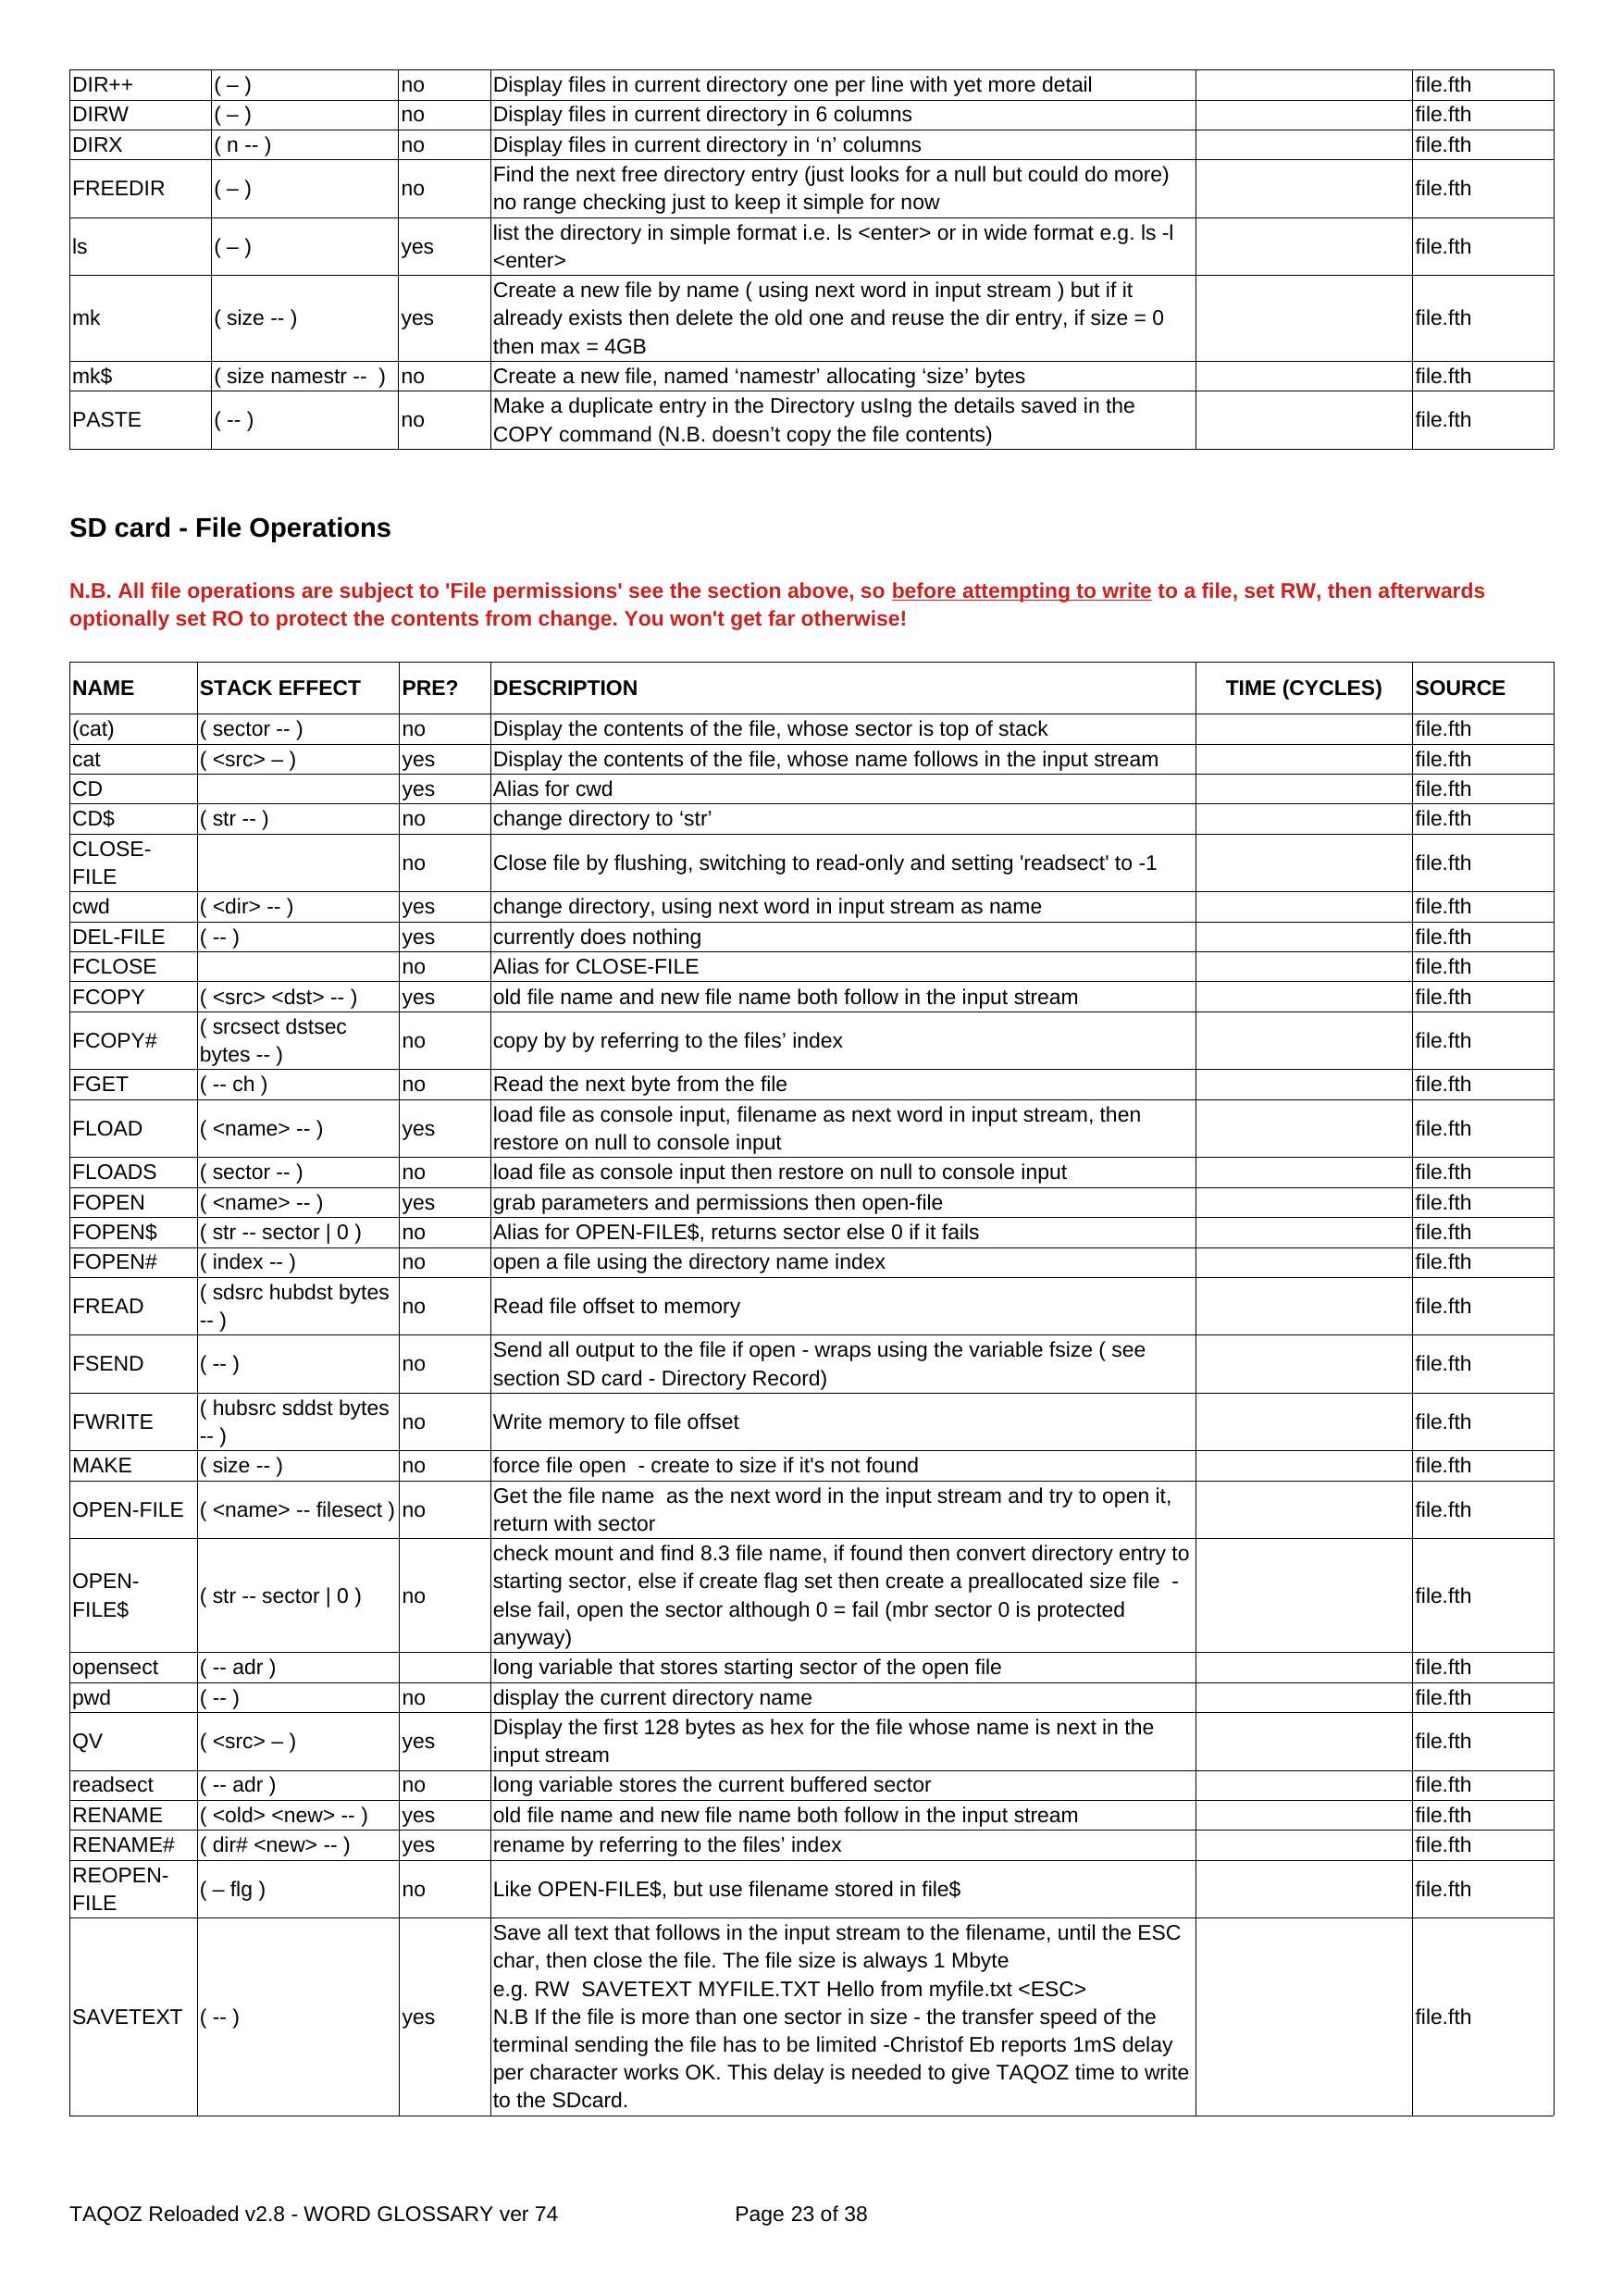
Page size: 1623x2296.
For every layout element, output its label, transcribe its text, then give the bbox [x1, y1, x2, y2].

table_cell ( str -- ) [198, 804, 399, 834]
table_cell display the current directory name [491, 1683, 1196, 1712]
table_cell ( -- adr ) [198, 1771, 399, 1800]
table_cell Display the first 128 bytes as hex for the file whose name is next in the input stream [491, 1713, 1196, 1769]
table_cell file.fth [1413, 1861, 1554, 1917]
table_cell cwd [70, 892, 197, 922]
table_cell file.fth [1413, 276, 1554, 361]
table_cell mk$ [70, 362, 211, 391]
table_cell list the directory in simple format i.e. ls <enter> or in wide format e.g. ls -l <enter> [491, 218, 1196, 275]
table_cell ( srcsect dstsec bytes -- ) [198, 1012, 399, 1069]
table_cell [1196, 1070, 1412, 1099]
table_cell file.fth [1413, 923, 1554, 951]
table_cell [1196, 1831, 1412, 1859]
table_header SOURCE [1413, 663, 1554, 714]
table_cell file.fth [1413, 160, 1554, 217]
table_header PRE? [400, 663, 490, 714]
table_cell [198, 775, 399, 803]
table_cell rename by referring to the files’ index [491, 1831, 1196, 1859]
table_cell file.fth [1413, 1801, 1554, 1830]
table_cell QV [70, 1713, 197, 1769]
table_cell Read file offset to memory [491, 1278, 1196, 1334]
table_cell yes [400, 923, 490, 951]
table_cell file.fth [1413, 952, 1554, 981]
table_cell check mount and find 8.3 file name, if found then convert directory entry to starting sector, else if create flag set then create a preallocated size file - else fail, open the sector although 0 = fail (mbr sector 0 is protected anyway) [491, 1539, 1196, 1652]
table_cell ( sector -- ) [198, 714, 399, 743]
table_cell mk [70, 276, 211, 361]
table_cell file.fth [1413, 1482, 1554, 1538]
table_cell [1196, 1335, 1412, 1393]
table_cell file.fth [1413, 391, 1554, 449]
table_cell load file as console input then restore on null to console input [491, 1158, 1196, 1187]
table_cell [1196, 1451, 1412, 1481]
table_cell file.fth [1413, 1831, 1554, 1859]
table_cell ( <name> -- ) [198, 1100, 399, 1157]
table_cell no [400, 1158, 490, 1187]
table_cell [1196, 130, 1412, 159]
table_cell ( index -- ) [198, 1248, 399, 1277]
table_cell FREAD [70, 1278, 197, 1334]
table_cell Display the contents of the file, whose name follows in the input stream [491, 745, 1196, 774]
table_header NAME [70, 663, 197, 714]
table_cell ( – ) [212, 70, 398, 99]
table_cell [1196, 1188, 1412, 1217]
table_cell ( <dir> -- ) [198, 892, 399, 922]
table_cell FOPEN [70, 1188, 197, 1217]
table_cell ls [70, 218, 211, 275]
table_cell ( sdsrc hubdst bytes -- ) [198, 1278, 399, 1334]
table_cell ( <name> -- ) [198, 1188, 399, 1217]
table_cell file.fth [1413, 1188, 1554, 1217]
table_cell file.fth [1413, 1539, 1554, 1652]
table_cell [1196, 1482, 1412, 1538]
table_cell FSEND [70, 1335, 197, 1393]
table_cell file.fth [1413, 1070, 1554, 1099]
table_cell file.fth [1413, 745, 1554, 774]
table_cell Display the contents of the file, whose sector is top of stack [491, 714, 1196, 743]
table_cell no [400, 1012, 490, 1069]
table_cell FGET [70, 1070, 197, 1099]
table_cell [1196, 892, 1412, 922]
table_cell Send all output to the file if open - wraps using the variable fsize ( see section SD card - Directory Record) [491, 1335, 1196, 1393]
table_cell no [400, 1335, 490, 1393]
table_cell ( -- ) [198, 1918, 399, 2116]
table_cell FOPEN$ [70, 1218, 197, 1247]
table_cell no [399, 391, 490, 449]
table_cell file.fth [1413, 1918, 1554, 2116]
table_cell [1196, 1012, 1412, 1069]
table_cell file.fth [1413, 101, 1554, 130]
table_cell force file open - create to size if it's not found [491, 1451, 1196, 1481]
table_cell no [400, 1771, 490, 1800]
table_cell open a file using the directory name index [491, 1248, 1196, 1277]
table_cell SAVETEXT [70, 1918, 197, 2116]
table_cell ( -- ) [198, 1335, 399, 1393]
table_cell no [399, 160, 490, 217]
table_cell yes [400, 982, 490, 1011]
table_cell ( <name> -- filesect ) [198, 1482, 399, 1538]
table_cell no [399, 362, 490, 391]
table_cell Like OPEN-FILE$, but use filename stored in file$ [491, 1861, 1196, 1917]
table_cell ( size -- ) [198, 1451, 399, 1481]
table_cell file.fth [1413, 982, 1554, 1011]
table_cell [1196, 923, 1412, 951]
table_cell CLOSE-FILE [70, 835, 197, 891]
table_cell old file name and new file name both follow in the input stream [491, 1801, 1196, 1830]
table_cell FCOPY [70, 982, 197, 1011]
table_cell yes [400, 775, 490, 803]
table_cell Create a new file by name ( using next word in input stream ) but if it already exists then delete the old one and reuse the dir entry, if size = 0 then max = 4GB [491, 276, 1196, 361]
table_cell file.fth [1413, 218, 1554, 275]
table_cell [198, 952, 399, 981]
table_cell [1196, 1653, 1412, 1682]
table_cell no [400, 804, 490, 834]
table_cell copy by by referring to the files’ index [491, 1012, 1196, 1069]
table_cell ( <src> – ) [198, 745, 399, 774]
table_cell no [399, 70, 490, 99]
table_cell MAKE [70, 1451, 197, 1481]
table_cell ( – ) [212, 101, 398, 130]
table_cell ( hubsrc sddst bytes -- ) [198, 1394, 399, 1450]
table_cell file.fth [1413, 362, 1554, 391]
table_cell OPEN-FILE [70, 1482, 197, 1538]
table_cell Get the file name as the next word in the input stream and try to open it, return with sector [491, 1482, 1196, 1538]
table_cell change directory, using next word in input stream as name [491, 892, 1196, 922]
table_cell CD$ [70, 804, 197, 834]
table_cell [198, 835, 399, 891]
table_cell no [400, 1394, 490, 1450]
table_cell no [400, 1248, 490, 1277]
table_cell Make a duplicate entry in the Directory usIng the details saved in the COPY command (N.B. doesn’t copy the file contents) [491, 391, 1196, 449]
table_cell [1196, 1100, 1412, 1157]
table_cell file.fth [1413, 1100, 1554, 1157]
table_cell ( size -- ) [212, 276, 398, 361]
table_cell old file name and new file name both follow in the input stream [491, 982, 1196, 1011]
table_header STACK EFFECT [198, 663, 399, 714]
table_cell [1196, 276, 1412, 361]
table_cell FLOADS [70, 1158, 197, 1187]
table_cell no [400, 1683, 490, 1712]
table_cell grab parameters and permissions then open-file [491, 1188, 1196, 1217]
table_cell readsect [70, 1771, 197, 1800]
table_cell no [400, 835, 490, 891]
table_cell file.fth [1413, 1683, 1554, 1712]
table_cell [1196, 1394, 1412, 1450]
table_cell file.fth [1413, 1771, 1554, 1800]
table_cell file.fth [1413, 1713, 1554, 1769]
table_cell [1196, 362, 1412, 391]
table_cell yes [400, 892, 490, 922]
table_cell ( <old> <new> -- ) [198, 1801, 399, 1830]
table_cell currently does nothing [491, 923, 1196, 951]
table_cell [400, 1653, 490, 1682]
table_cell load file as console input, filename as next word in input stream, then restore on null to console input [491, 1100, 1196, 1157]
table_cell file.fth [1413, 775, 1554, 803]
table_cell yes [400, 1801, 490, 1830]
table_cell Close file by flushing, switching to read-only and setting 'readsect' to -1 [491, 835, 1196, 891]
table_cell change directory to ‘str’ [491, 804, 1196, 834]
table_cell file.fth [1413, 714, 1554, 743]
table_cell DIRX [70, 130, 211, 159]
table_cell CD [70, 775, 197, 803]
table_cell OPEN-FILE$ [70, 1539, 197, 1652]
table_cell (cat) [70, 714, 197, 743]
table_cell file.fth [1413, 804, 1554, 834]
table_cell [1196, 1918, 1412, 2116]
table_cell Alias for CLOSE-FILE [491, 952, 1196, 981]
table_cell [1196, 1248, 1412, 1277]
table_cell file.fth [1413, 835, 1554, 891]
table_cell [1196, 1713, 1412, 1769]
table_cell ( -- ) [198, 923, 399, 951]
table_cell no [400, 952, 490, 981]
table_cell no [400, 1451, 490, 1481]
table_cell [1196, 804, 1412, 834]
table_cell REOPEN-FILE [70, 1861, 197, 1917]
table_cell no [400, 1482, 490, 1538]
table_cell FWRITE [70, 1394, 197, 1450]
table_cell DIR++ [70, 70, 211, 99]
table_cell no [400, 1070, 490, 1099]
table_cell ( – flg ) [198, 1861, 399, 1917]
table_cell ( str -- sector | 0 ) [198, 1218, 399, 1247]
table_cell [1196, 70, 1412, 99]
table_cell file.fth [1413, 1394, 1554, 1450]
table_cell RENAME [70, 1801, 197, 1830]
table_cell RENAME# [70, 1831, 197, 1859]
table_cell FREEDIR [70, 160, 211, 217]
table_cell file.fth [1413, 1653, 1554, 1682]
table_cell Display files in current directory in 6 columns [491, 101, 1196, 130]
table_cell yes [400, 1713, 490, 1769]
table_cell ( size namestr -- ) [212, 362, 398, 391]
table_cell [1196, 218, 1412, 275]
table_cell no [400, 714, 490, 743]
table_cell [1196, 1158, 1412, 1187]
table_cell no [399, 130, 490, 159]
table_cell cat [70, 745, 197, 774]
table_cell Read the next byte from the file [491, 1070, 1196, 1099]
table_cell [1196, 1539, 1412, 1652]
table_cell PASTE [70, 391, 211, 449]
table_cell file.fth [1413, 70, 1554, 99]
table_cell file.fth [1413, 1012, 1554, 1069]
table_header TIME (CYCLES) [1196, 663, 1412, 714]
table_cell [1196, 1771, 1412, 1800]
table_cell [1196, 952, 1412, 981]
table_cell file.fth [1413, 130, 1554, 159]
table_cell [1196, 835, 1412, 891]
table_cell ( -- ch ) [198, 1070, 399, 1099]
table_cell [1196, 1683, 1412, 1712]
table_cell FOPEN# [70, 1248, 197, 1277]
table_cell file.fth [1413, 1335, 1554, 1393]
table_cell [1196, 982, 1412, 1011]
table_cell file.fth [1413, 892, 1554, 922]
table_cell [1196, 160, 1412, 217]
table_cell ( -- ) [212, 391, 398, 449]
table_cell Write memory to file offset [491, 1394, 1196, 1450]
table_cell [1196, 1218, 1412, 1247]
table_cell file.fth [1413, 1158, 1554, 1187]
table_cell FCLOSE [70, 952, 197, 981]
table_cell opensect [70, 1653, 197, 1682]
table_cell ( dir# <new> -- ) [198, 1831, 399, 1859]
table_cell [1196, 714, 1412, 743]
table_cell [1196, 1278, 1412, 1334]
table_cell long variable that stores starting sector of the open file [491, 1653, 1196, 1682]
table_cell Create a new file, named ‘namestr’ allocating ‘size’ bytes [491, 362, 1196, 391]
table_cell Alias for cwd [491, 775, 1196, 803]
table_cell no [400, 1539, 490, 1652]
table_cell no [400, 1278, 490, 1334]
table_cell ( str -- sector | 0 ) [198, 1539, 399, 1652]
table_cell [1196, 101, 1412, 130]
table_cell [1196, 1861, 1412, 1917]
table_cell no [399, 101, 490, 130]
table_cell [1196, 745, 1412, 774]
table_cell FLOAD [70, 1100, 197, 1157]
table_cell [1196, 1801, 1412, 1830]
table_cell yes [400, 1831, 490, 1859]
table_cell ( -- ) [198, 1683, 399, 1712]
table_cell [1196, 775, 1412, 803]
table_cell Alias for OPEN-FILE$, returns sector else 0 if it fails [491, 1218, 1196, 1247]
table_cell no [400, 1218, 490, 1247]
table_header DESCRIPTION [491, 663, 1196, 714]
table_cell file.fth [1413, 1218, 1554, 1247]
table_cell yes [400, 745, 490, 774]
table_cell yes [400, 1188, 490, 1217]
table_cell ( n -- ) [212, 130, 398, 159]
table_cell yes [399, 218, 490, 275]
subtitle SD card - File Operations [69, 512, 1554, 542]
table_cell [1196, 391, 1412, 449]
table_cell long variable stores the current buffered sector [491, 1771, 1196, 1800]
table_cell DIRW [70, 101, 211, 130]
table_cell ( <src> <dst> -- ) [198, 982, 399, 1011]
table_cell DEL-FILE [70, 923, 197, 951]
table_cell Find the next free directory entry (just looks for a null but could do more) no range checking just to keep it simple for now [491, 160, 1196, 217]
table_cell pwd [70, 1683, 197, 1712]
table_cell ( <src> – ) [198, 1713, 399, 1769]
table_cell file.fth [1413, 1248, 1554, 1277]
table_cell FCOPY# [70, 1012, 197, 1069]
table_cell no [400, 1861, 490, 1917]
table_cell file.fth [1413, 1278, 1554, 1334]
table_cell Save all text that follows in the input stream to the filename, until the ESC char, then close the file. The file size is always 1 Mbyte e.g. RW SAVETEXT MYFILE.TXT Hello from myfile.txt <ESC> N.B If the file is more than one sector in size - the transfer speed of the terminal sending the file has to be limited -Christof Eb reports 1mS delay per character works OK. This delay is needed to give TAQOZ time to write to the SDcard. [491, 1918, 1196, 2116]
table_cell ( sector -- ) [198, 1158, 399, 1187]
text N.B. All file operations are subject to 'File permissions' see the section above, so before attempting to write to a file, set RW, then afterwards optionally set RO to protect the contents from change. You won't get far otherwise! [69, 578, 1554, 630]
table_cell yes [400, 1918, 490, 2116]
table_cell yes [400, 1100, 490, 1157]
table_cell yes [399, 276, 490, 361]
table_cell Display files in current directory one per line with yet more detail [491, 70, 1196, 99]
table_cell ( -- adr ) [198, 1653, 399, 1682]
table_cell file.fth [1413, 1451, 1554, 1481]
table_cell ( – ) [212, 160, 398, 217]
table_cell ( – ) [212, 218, 398, 275]
table_cell Display files in current directory in ‘n’ columns [491, 130, 1196, 159]
